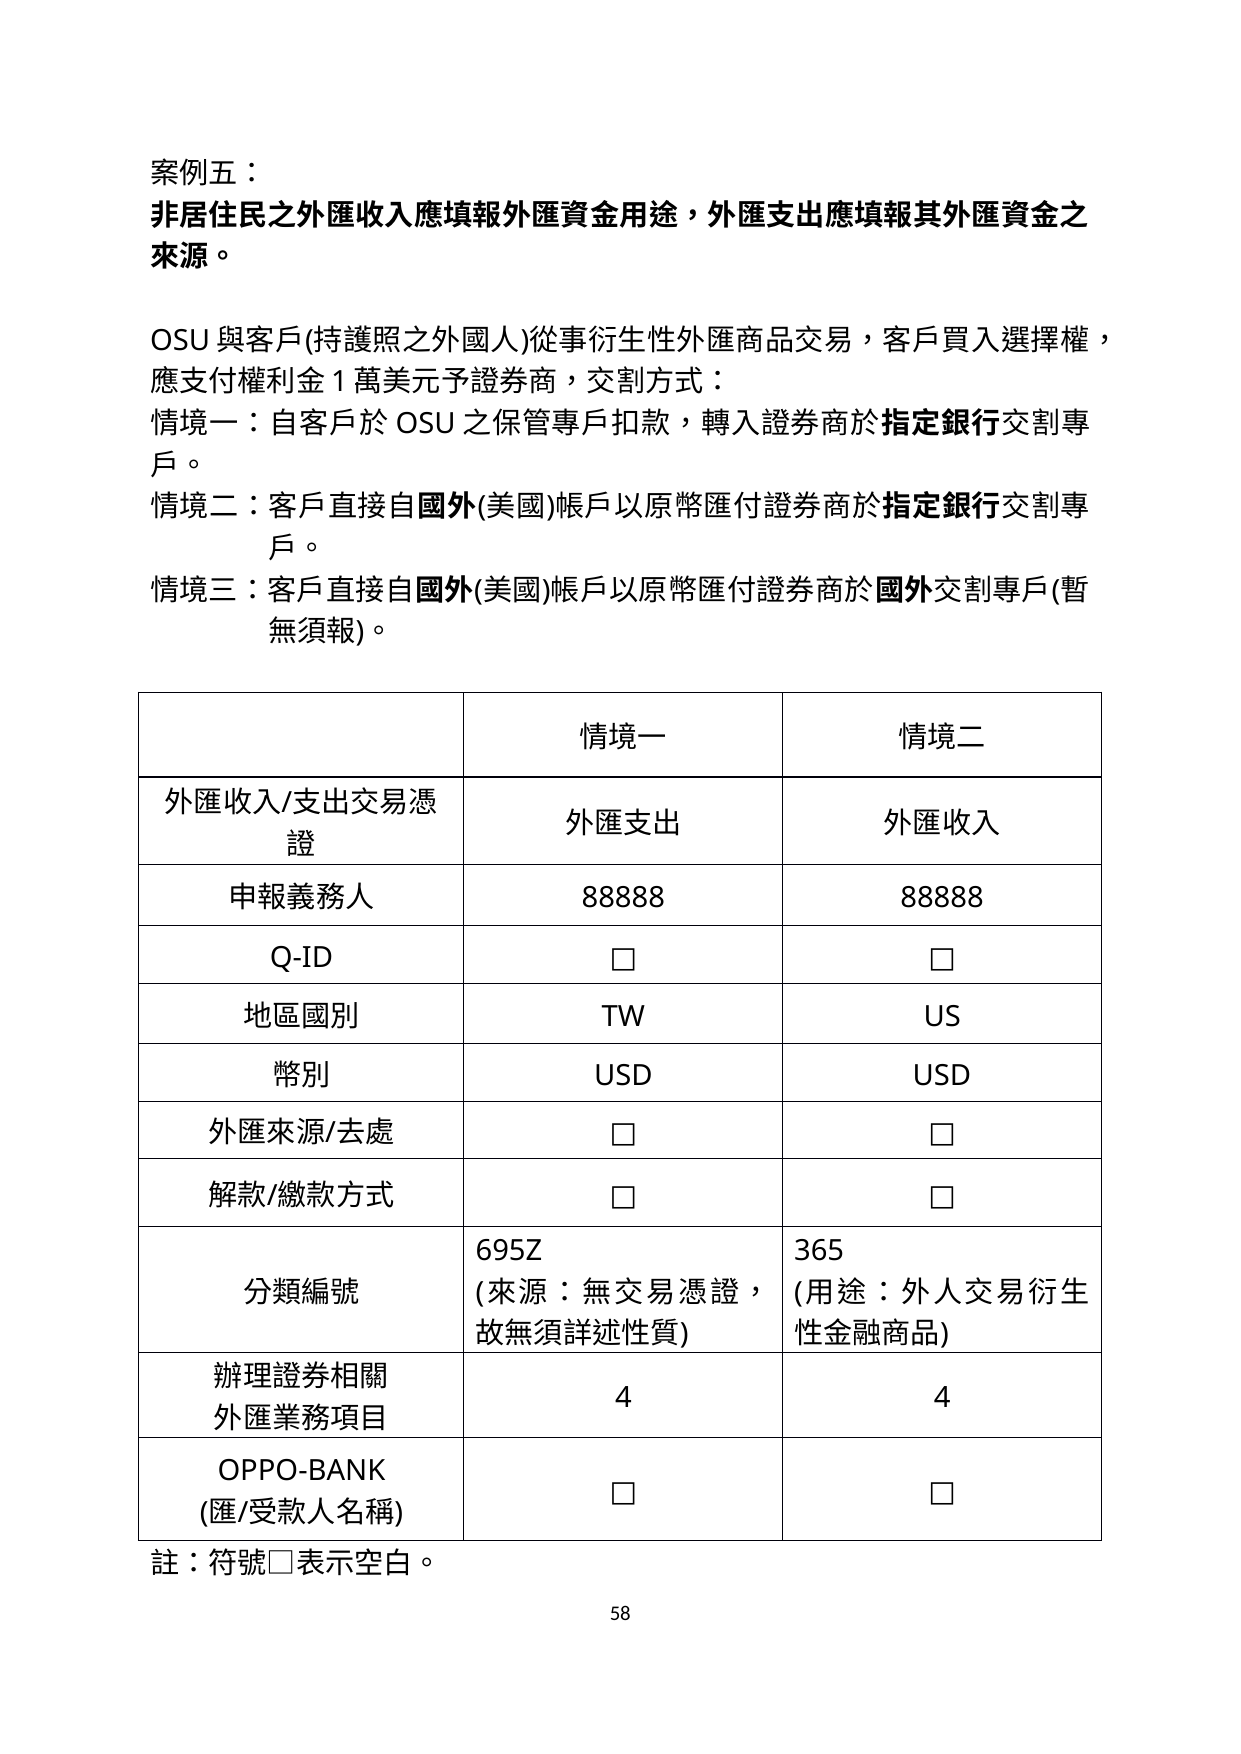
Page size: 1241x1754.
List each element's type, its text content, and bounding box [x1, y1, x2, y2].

table_cell Q-ID [139, 926, 463, 983]
table_cell □ [783, 1438, 1101, 1539]
text 註：符號□表示空白。 [150, 1541, 1090, 1582]
table_cell 外匯收入 [783, 778, 1101, 864]
text 情境一：自客戶於OSU之保管專戶扣款，轉入證券商於指定銀行交割專戶。 [150, 400, 1090, 483]
table_cell 4 [464, 1353, 782, 1437]
table_cell 88888 [464, 865, 782, 925]
table_cell □ [783, 1159, 1101, 1226]
table_cell 365 (用途：外人交易衍生性金融商品) [783, 1227, 1101, 1352]
text 情境二：客戶直接自國外(美國)帳戶以原幣匯付證券商於指定銀行交割專戶。 [150, 483, 1090, 567]
text 非居住民之外匯收入應填報外匯資金用途，外匯支出應填報其外匯資金之來源。 [150, 192, 1090, 275]
table_cell 外匯來源/去處 [139, 1102, 463, 1158]
table_cell □ [464, 1159, 782, 1226]
text 案例五： [150, 150, 1090, 192]
text 情境三：客戶直接自國外(美國)帳戶以原幣匯付證券商於國外交割專戶(暫無須報)。 [150, 567, 1090, 650]
table_cell USD [464, 1044, 782, 1101]
table_cell 4 [783, 1353, 1101, 1437]
table_cell □ [464, 1102, 782, 1158]
table_header 情境一 [464, 693, 782, 776]
table_cell 分類編號 [139, 1227, 463, 1352]
table_cell TW [464, 984, 782, 1043]
text OSU與客戶(持護照之外國人)從事衍生性外匯商品交易，客戶買入選擇權，應支付權利金1萬美元予證券商，交割方式： [150, 317, 1090, 400]
table_cell USD [783, 1044, 1101, 1101]
table_cell □ [783, 926, 1101, 983]
table_cell 幣別 [139, 1044, 463, 1101]
table_cell □ [783, 1102, 1101, 1158]
table_header [139, 693, 463, 776]
table_cell 解款/繳款方式 [139, 1159, 463, 1226]
table_cell □ [464, 926, 782, 983]
table_cell OPPO-BANK (匯/受款人名稱) [139, 1438, 463, 1539]
table_cell 外匯收入/支出交易憑證 [139, 778, 463, 864]
table_cell US [783, 984, 1101, 1043]
table_cell 辦理證券相關 外匯業務項目 [139, 1353, 463, 1437]
table_cell □ [464, 1438, 782, 1539]
table_cell 695Z (來源：無交易憑證，故無須詳述性質) [464, 1227, 782, 1352]
table_cell 地區國別 [139, 984, 463, 1043]
table_cell 88888 [783, 865, 1101, 925]
table_header 情境二 [783, 693, 1101, 776]
table_cell 外匯支出 [464, 778, 782, 864]
table_cell 申報義務人 [139, 865, 463, 925]
